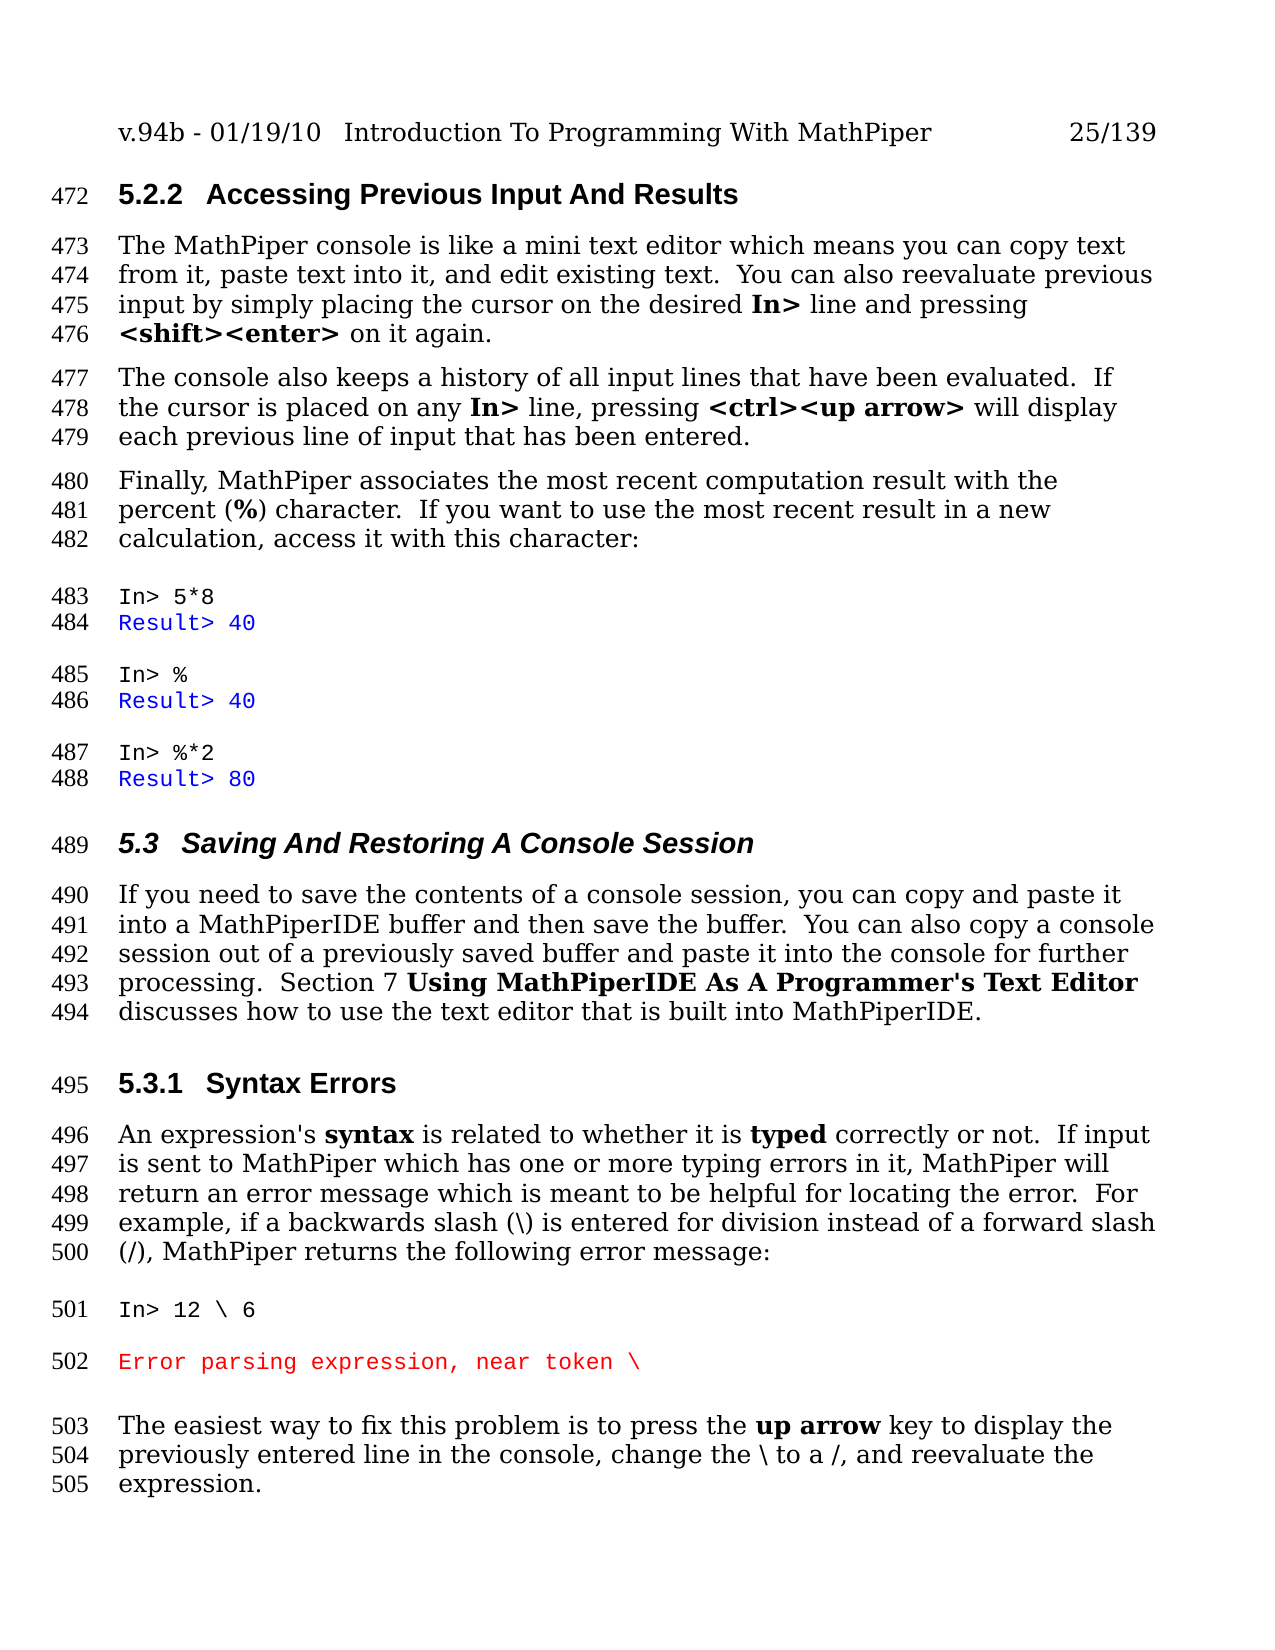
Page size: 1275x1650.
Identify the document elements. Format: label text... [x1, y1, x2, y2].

text In> 12 \ 6 [118, 1298, 1157, 1324]
text In> 5*8 [118, 586, 1157, 612]
subtitle Syntax Errors [118, 1066, 1157, 1099]
subtitle Saving And Restoring A Console Session [118, 826, 1157, 860]
text Error parsing expression, near token \ [118, 1350, 1157, 1376]
text An expression's syntax is related to whether it is typed correctly or not. If input is sent to MathPiper which has one or more typing errors in it, MathPiper will return an error message which is meant to be helpful for locating the error. For example, if a backwards slash (\) is entered for division instead of a forward slash (/), MathPiper returns the following error message: [118, 1120, 1157, 1266]
text Finally, MathPiper associates the most recent computation result with the percent (%) character. If you want to use the most recent result in a new calculation, access it with this character: [118, 466, 1157, 554]
text If you need to save the contents of a console session, you can copy and paste it into a MathPiperIDE buffer and then save the buffer. You can also copy a console session out of a previously saved buffer and paste it into the console for further processing. Section 7 Using MathPiperIDE As A Programmer's Text Editor discusses how to use the text editor that is built into MathPiperIDE. [118, 881, 1157, 1027]
text In> %*2 [118, 741, 1157, 767]
text In> % [118, 663, 1157, 689]
text Result> 40 [118, 612, 1157, 638]
subtitle Accessing Previous Input And Results [118, 177, 1157, 210]
text Result> 80 [118, 767, 1157, 793]
text Result> 40 [118, 689, 1157, 715]
text The console also keeps a history of all input lines that have been evaluated. If the cursor is placed on any In> line, pressing <ctrl><up arrow> will display each previous line of input that has been entered. [118, 363, 1157, 451]
text The easiest way to fix this problem is to press the up arrow key to display the previously entered line in the console, change the \ to a /, and reevaluate the expression. [118, 1411, 1157, 1499]
text The MathPiper console is like a mini text editor which means you can copy text from it, paste text into it, and edit existing text. You can also reevaluate previous input by simply placing the cursor on the desired In> line and pressing <shift><enter> on it again. [118, 231, 1157, 348]
